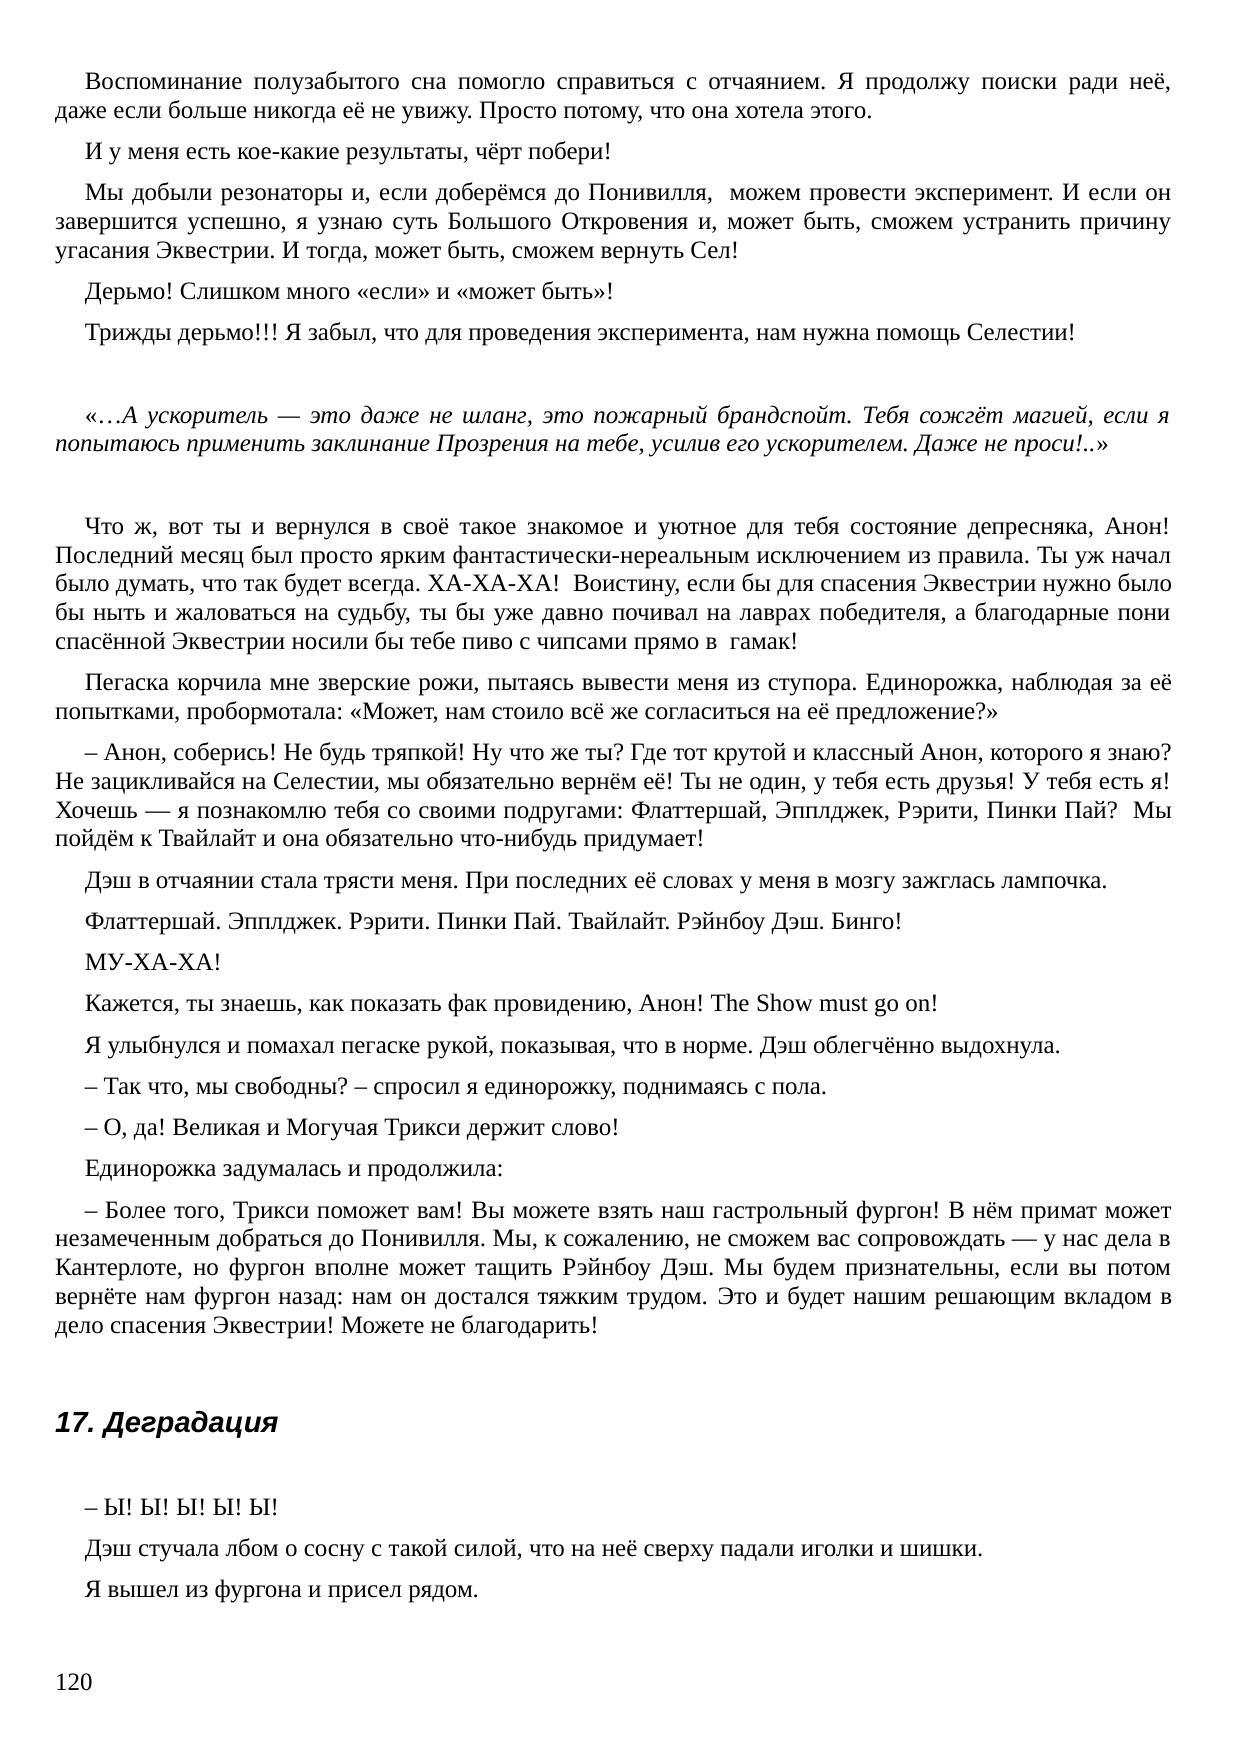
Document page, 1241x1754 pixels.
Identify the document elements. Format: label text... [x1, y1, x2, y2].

text Мы добыли резонаторы и, если доберёмся до Понивилля, можем провести эксперимент. И если он завершится успешно, я узнаю суть Большого Откровения и, может быть, сможем устранить причину угасания Эквестрии. И тогда, может быть, сможем вернуть Сел! [55, 177, 1173, 263]
text Дэш стучала лбом о сосну с такой силой, что на неё сверху падали иголки и шишки. [55, 1533, 1173, 1562]
text Что ж, вот ты и вернулся в своё такое знакомое и уютное для тебя состояние депресняка, Анон! Последний месяц был просто ярким фантастически-нереальным исключением из правила. Ты уж начал было думать, что так будет всегда. ХА-ХА-ХА! Воистину, если бы для спасения Эквестрии нужно было бы ныть и жаловаться на судьбу, ты бы уже давно почивал на лаврах победителя, а благодарные пони спасённой Эквестрии носили бы тебе пиво с чипсами прямо в гамак! [55, 511, 1173, 655]
text Воспоминание полузабытого сна помогло справиться с отчаянием. Я продолжу поиски ради неё, даже если больше никогда её не увижу. Просто потому, что она хотела этого. [55, 66, 1173, 123]
text – Более того, Трикси поможет вам! Вы можете взять наш гастрольный фургон! В нём примат может незамеченным добраться до Понивилля. Мы, к сожалению, не сможем вас сопровождать — у нас дела в Кантерлоте, но фургон вполне может тащить Рэйнбоу Дэш. Мы будем признательны, если вы потом вернёте нам фургон назад: нам он достался тяжким трудом. Это и будет нашим решающим вкладом в дело спасения Эквестрии! Можете не благодарить! [55, 1195, 1173, 1338]
text Дерьмо! Слишком много «если» и «может быть»! [55, 276, 1173, 305]
text Единорожка задумалась и продолжила: [55, 1153, 1173, 1182]
text Я вышел из фургона и присел рядом. [55, 1574, 1173, 1603]
text – Ы! Ы! Ы! Ы! Ы! [55, 1492, 1173, 1521]
text Пегаска корчила мне зверские рожи, пытаясь вывести меня из ступора. Единорожка, наблюдая за её попытками, пробормотала: «Может, нам стоило всё же согласиться на её предложение?» [55, 667, 1173, 725]
text Трижды дерьмо!!! Я забыл, что для проведения эксперимента, нам нужна помощь Селестии! [55, 317, 1173, 346]
text МУ-ХА-ХА! [55, 947, 1173, 976]
text И у меня есть кое-какие результаты, чёрт побери! [55, 136, 1173, 165]
text Кажется, ты знаешь, как показать фак провидению, Анон! The Show must go on! [55, 988, 1173, 1017]
text – Так что, мы свободны? – спросил я единорожку, поднимаясь с пола. [55, 1071, 1173, 1100]
text Дэш в отчаянии стала трясти меня. При последних её словах у меня в мозгу зажглась лампочка. [55, 865, 1173, 893]
text «…А ускоритель — это даже не шланг, это пожарный брандспойт. Тебя сожгёт магией, если я попытаюсь применить заклинание Прозрения на тебе, усилив его ускорителем. Даже не проси!..» [55, 400, 1173, 457]
text Флаттершай. Эпплджек. Рэрити. Пинки Пай. Твайлайт. Рэйнбоу Дэш. Бинго! [55, 906, 1173, 935]
subtitle 17. Деградация [55, 1405, 1173, 1438]
text – Анон, соберись! Не будь тряпкой! Ну что же ты? Где тот крутой и классный Анон, которого я знаю? Не зацикливайся на Селестии, мы обязательно вернём её! Ты не один, у тебя есть друзья! У тебя есть я! Хочешь — я познакомлю тебя со своими подругами: Флаттершай, Эпплджек, Рэрити, Пинки Пай? Мы пойдём к Твайлайт и она обязательно что-нибудь придумает! [55, 737, 1173, 852]
text – О, да! Великая и Могучая Трикси держит слово! [55, 1112, 1173, 1141]
text Я улыбнулся и помахал пегаске рукой, показывая, что в норме. Дэш облегчённо выдохнула. [55, 1030, 1173, 1058]
